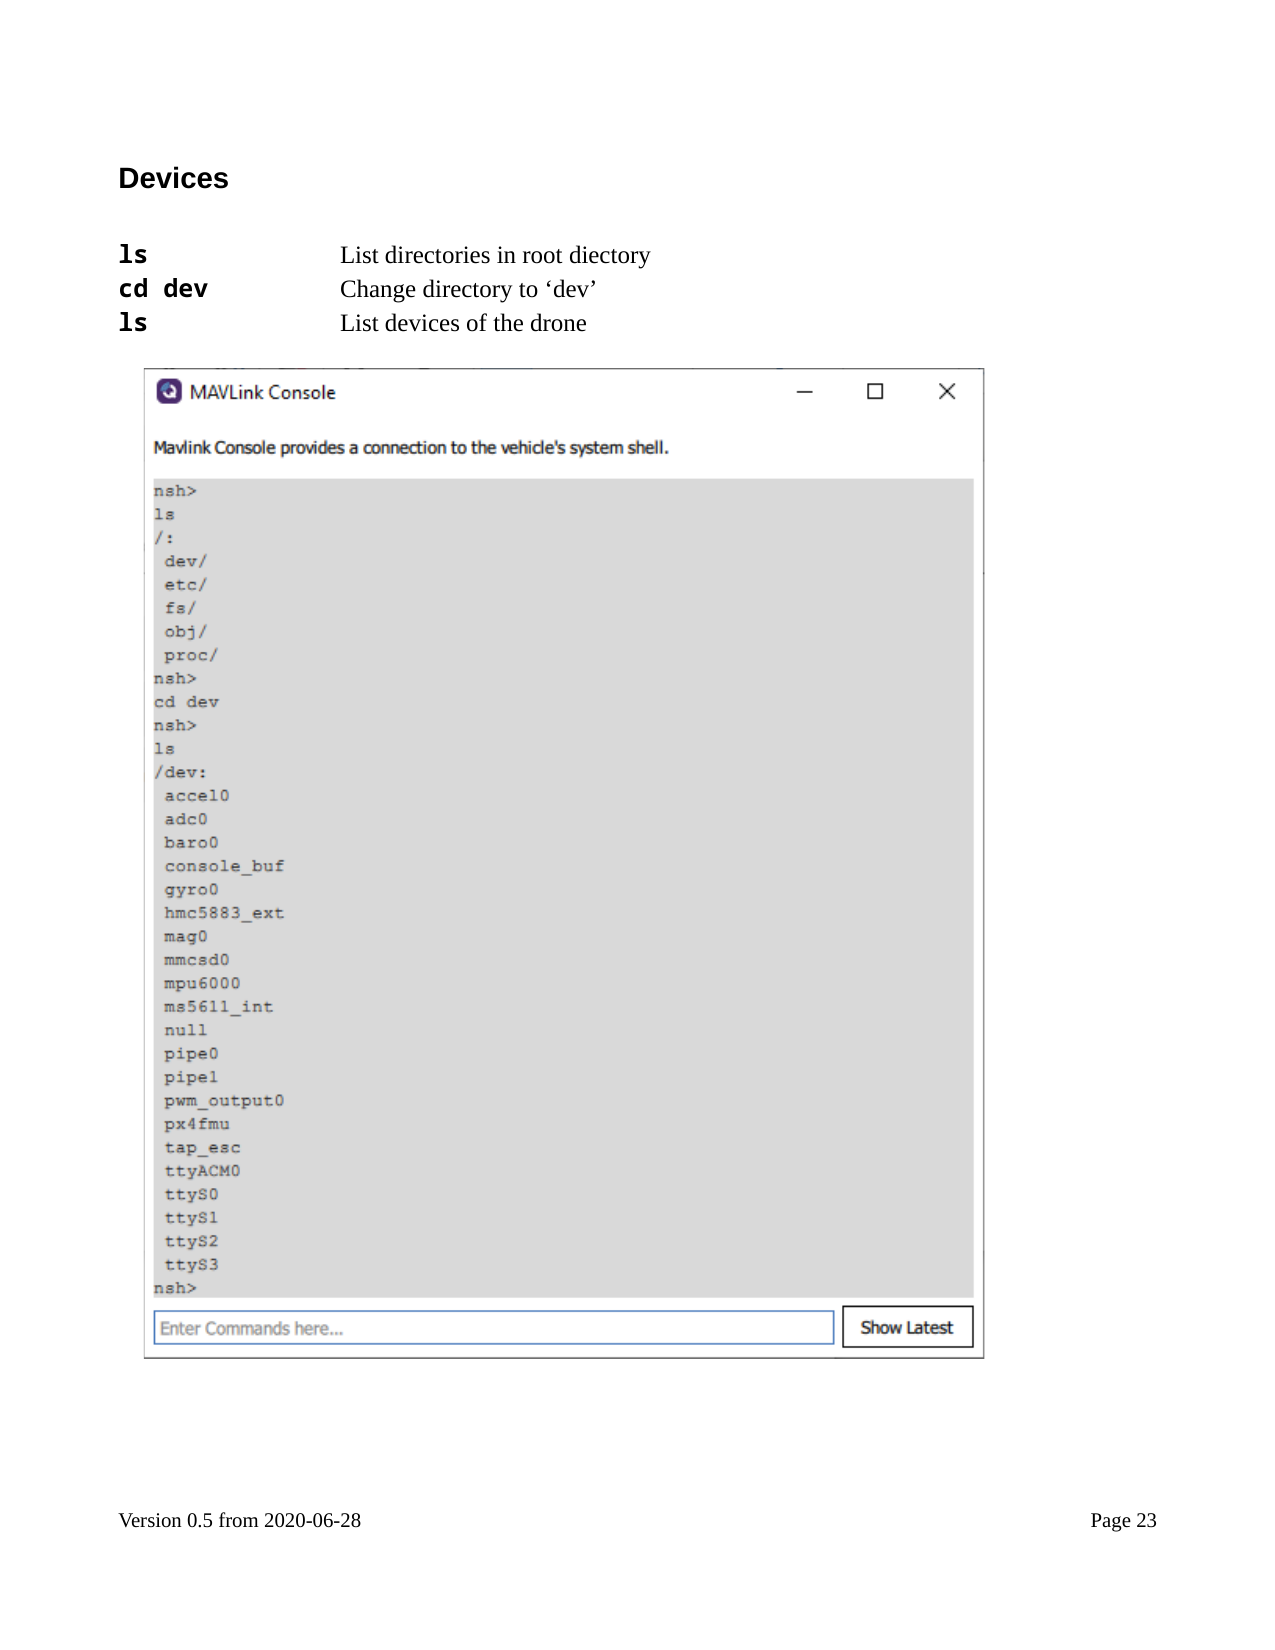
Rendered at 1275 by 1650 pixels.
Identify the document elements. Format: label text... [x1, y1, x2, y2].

picture [143, 368, 985, 1359]
subtitle Devices [118, 161, 1157, 195]
text ls List devices of the drone [118, 304, 1157, 339]
text cd dev Change directory to ‘dev’ [118, 271, 1157, 304]
text ls List directories in root diectory [118, 236, 1157, 271]
